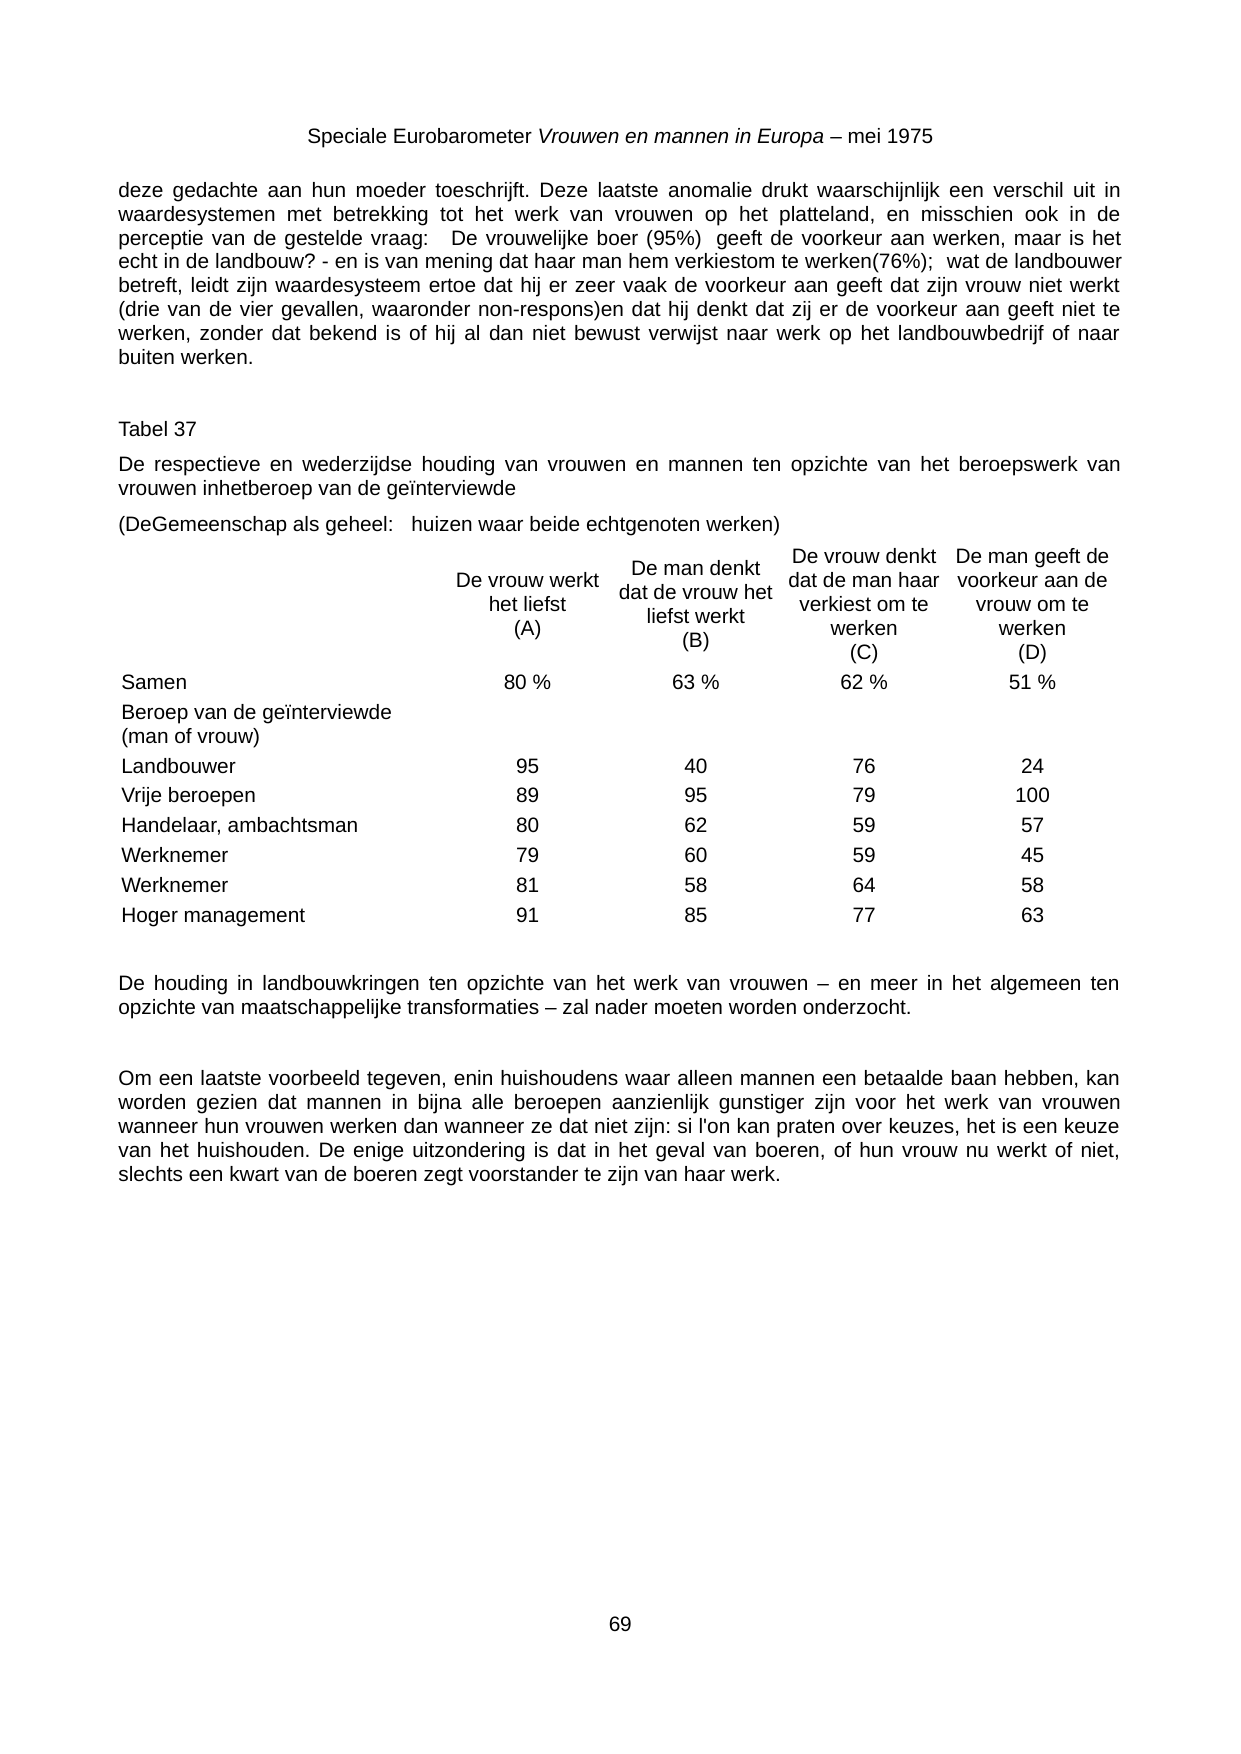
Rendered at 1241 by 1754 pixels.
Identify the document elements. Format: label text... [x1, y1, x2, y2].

table_cell 58 [948, 870, 1116, 899]
table_cell 81 [443, 870, 611, 899]
table_cell 62 % [780, 667, 948, 697]
table_cell Beroep van de geïnterviewde (man of vrouw) [118, 697, 443, 751]
table_cell 63 [948, 900, 1116, 929]
table_cell 79 [780, 780, 948, 810]
table_header De vrouw denkt dat de man haar verkiest om te werken (C) [780, 541, 948, 667]
text De houding in landbouwkringen ten opzichte van het werk van vrouwen – en meer in het algemeen ten opzichte van maatschappelijke transformaties – zal nader moeten worden onderzocht. [118, 971, 1122, 1019]
table_cell 40 [611, 751, 780, 780]
table_cell Hoger management [118, 900, 443, 929]
table_cell 91 [443, 900, 611, 929]
table_cell Handelaar, ambachtsman [118, 810, 443, 840]
table_cell 58 [611, 870, 780, 899]
table_cell 80 % [443, 667, 611, 697]
table_cell 63 % [611, 667, 780, 697]
text De respectieve en wederzijdse houding van vrouwen en mannen ten opzichte van het beroepswerk van vrouwen inhetberoep van de geïnterviewde [118, 452, 1122, 500]
text Tabel 37 [118, 416, 1122, 440]
table_cell 51 % [948, 667, 1116, 697]
table_header De man geeft de voorkeur aan de vrouw om te werken (D) [948, 541, 1116, 667]
table_cell 89 [443, 780, 611, 810]
table_cell Landbouwer [118, 751, 443, 780]
table_cell 64 [780, 870, 948, 899]
table_header De vrouw werkt het liefst (A) [443, 541, 611, 667]
table_cell Werknemer [118, 840, 443, 870]
table_cell 60 [611, 840, 780, 870]
table_cell 79 [443, 840, 611, 870]
table_cell [780, 697, 948, 751]
table_cell 59 [780, 840, 948, 870]
text (DeGemeenschap als geheel: huizen waar beide echtgenoten werken) [118, 512, 1122, 536]
table_cell [948, 697, 1116, 751]
table_cell [443, 697, 611, 751]
table_cell 24 [948, 751, 1116, 780]
table_cell 62 [611, 810, 780, 840]
table_header De man denkt dat de vrouw het liefst werkt (B) [611, 541, 780, 667]
table_cell 77 [780, 900, 948, 929]
table_cell [611, 697, 780, 751]
table_cell 100 [948, 780, 1116, 810]
table_cell 95 [443, 751, 611, 780]
table_cell 45 [948, 840, 1116, 870]
table_cell 95 [611, 780, 780, 810]
table_cell 76 [780, 751, 948, 780]
table_cell 57 [948, 810, 1116, 840]
text Om een laatste voorbeeld tegeven, enin huishoudens waar alleen mannen een betaalde baan hebben, kan worden gezien dat mannen in bijna alle beroepen aanzienlijk gunstiger zijn voor het werk van vrouwen wanneer hun vrouwen werken dan wanneer ze dat niet zijn: si l'on kan praten over keuzes, het is een keuze van het huishouden. De enige uitzondering is dat in het geval van boeren, of hun vrouw nu werkt of niet, slechts een kwart van de boeren zegt voorstander te zijn van haar werk. [118, 1066, 1122, 1186]
table_cell Vrije beroepen [118, 780, 443, 810]
table_cell Werknemer [118, 870, 443, 899]
table_cell Samen [118, 667, 443, 697]
table_cell 85 [611, 900, 780, 929]
table_cell 59 [780, 810, 948, 840]
table_header [118, 541, 443, 667]
table_cell 80 [443, 810, 611, 840]
text deze gedachte aan hun moeder toeschrijft. Deze laatste anomalie drukt waarschijnlijk een verschil uit in waardesystemen met betrekking tot het werk van vrouwen op het platteland, en misschien ook in de perceptie van de gestelde vraag: De vrouwelijke boer (95%) geeft de voorkeur aan werken, maar is het echt in de landbouw? - en is van mening dat haar man hem verkiestom te werken(76%); wat de landbouwer betreft, leidt zijn waardesysteem ertoe dat hij er zeer vaak de voorkeur aan geeft dat zijn vrouw niet werkt (drie van de vier gevallen, waaronder non-respons)en dat hij denkt dat zij er de voorkeur aan geeft niet te werken, zonder dat bekend is of hij al dan niet bewust verwijst naar werk op het landbouwbedrijf of naar buiten werken. [118, 177, 1122, 369]
